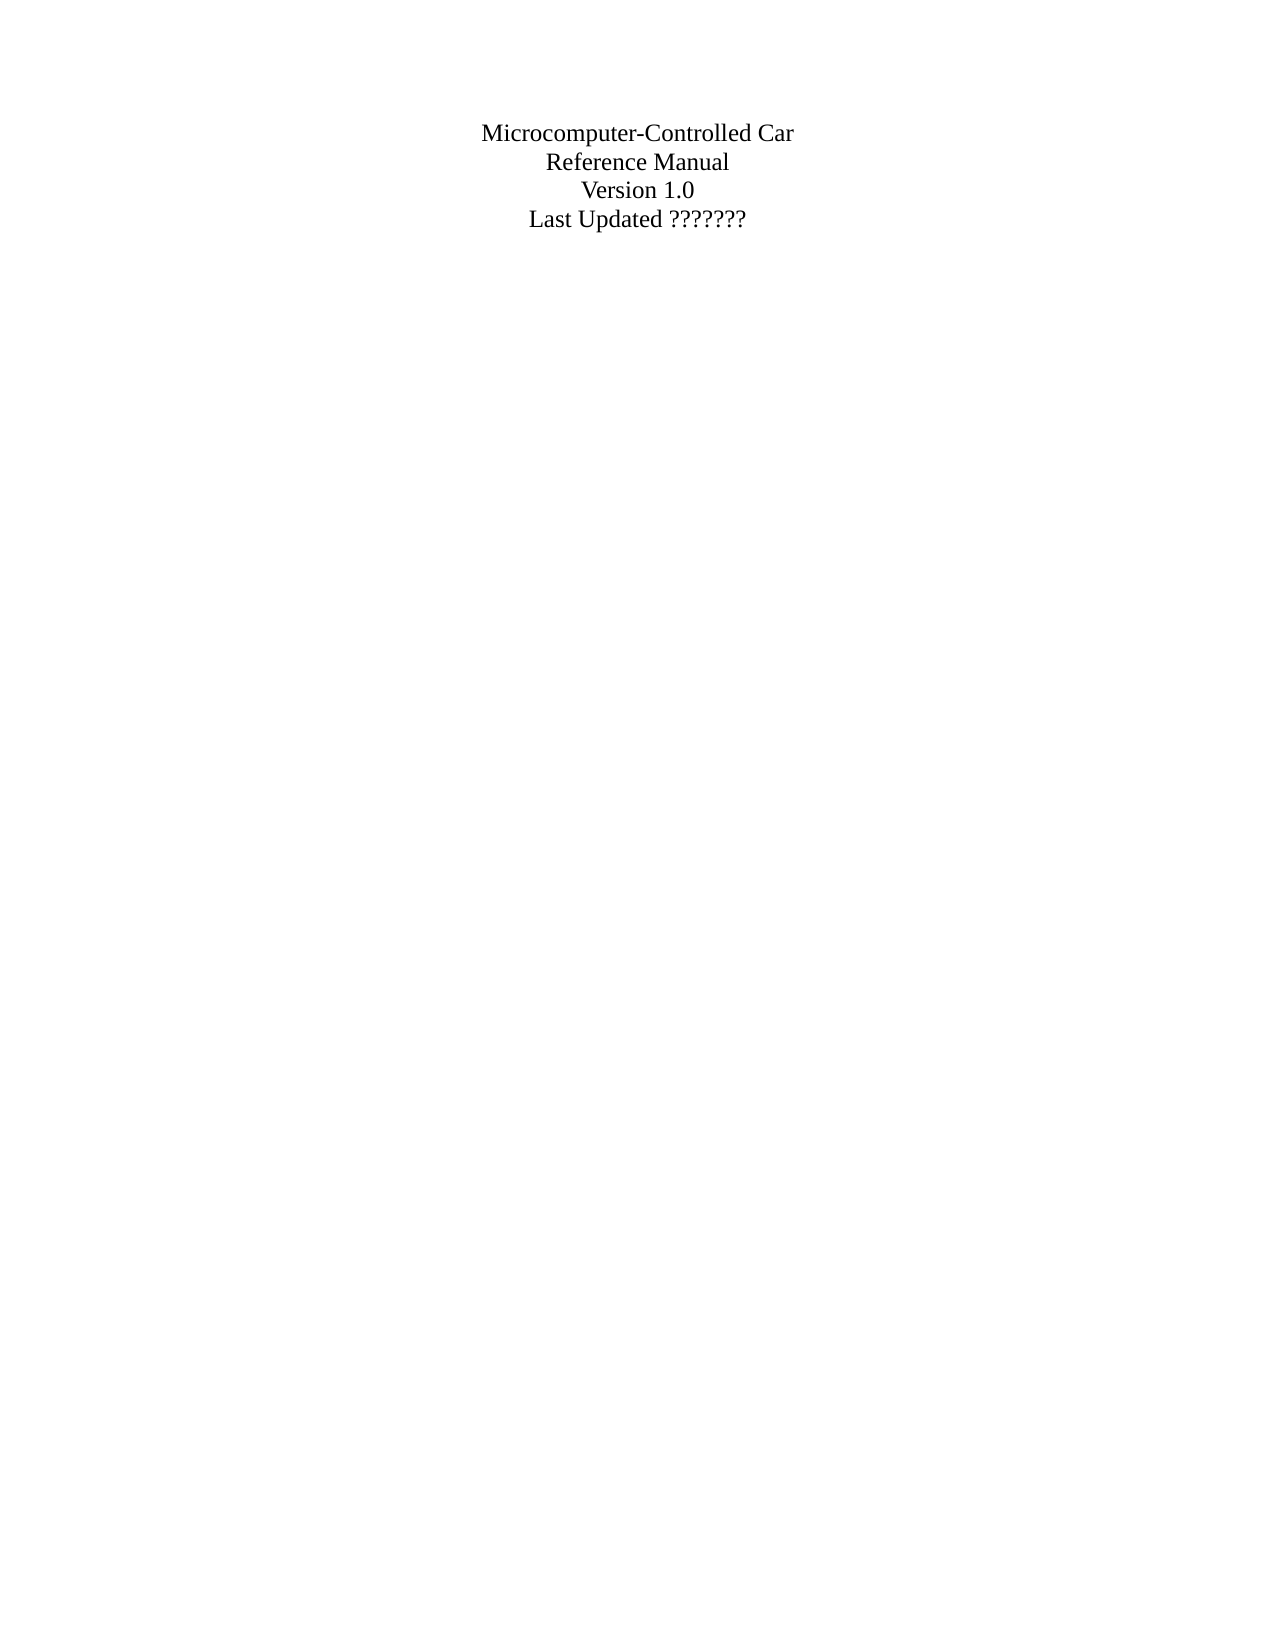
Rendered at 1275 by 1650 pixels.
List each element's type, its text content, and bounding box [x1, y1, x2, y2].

text Reference Manual [118, 147, 1157, 176]
text Microcomputer-Controlled Car [118, 118, 1157, 147]
text Last Updated ??????? [118, 204, 1157, 233]
text Version 1.0 [118, 176, 1157, 204]
